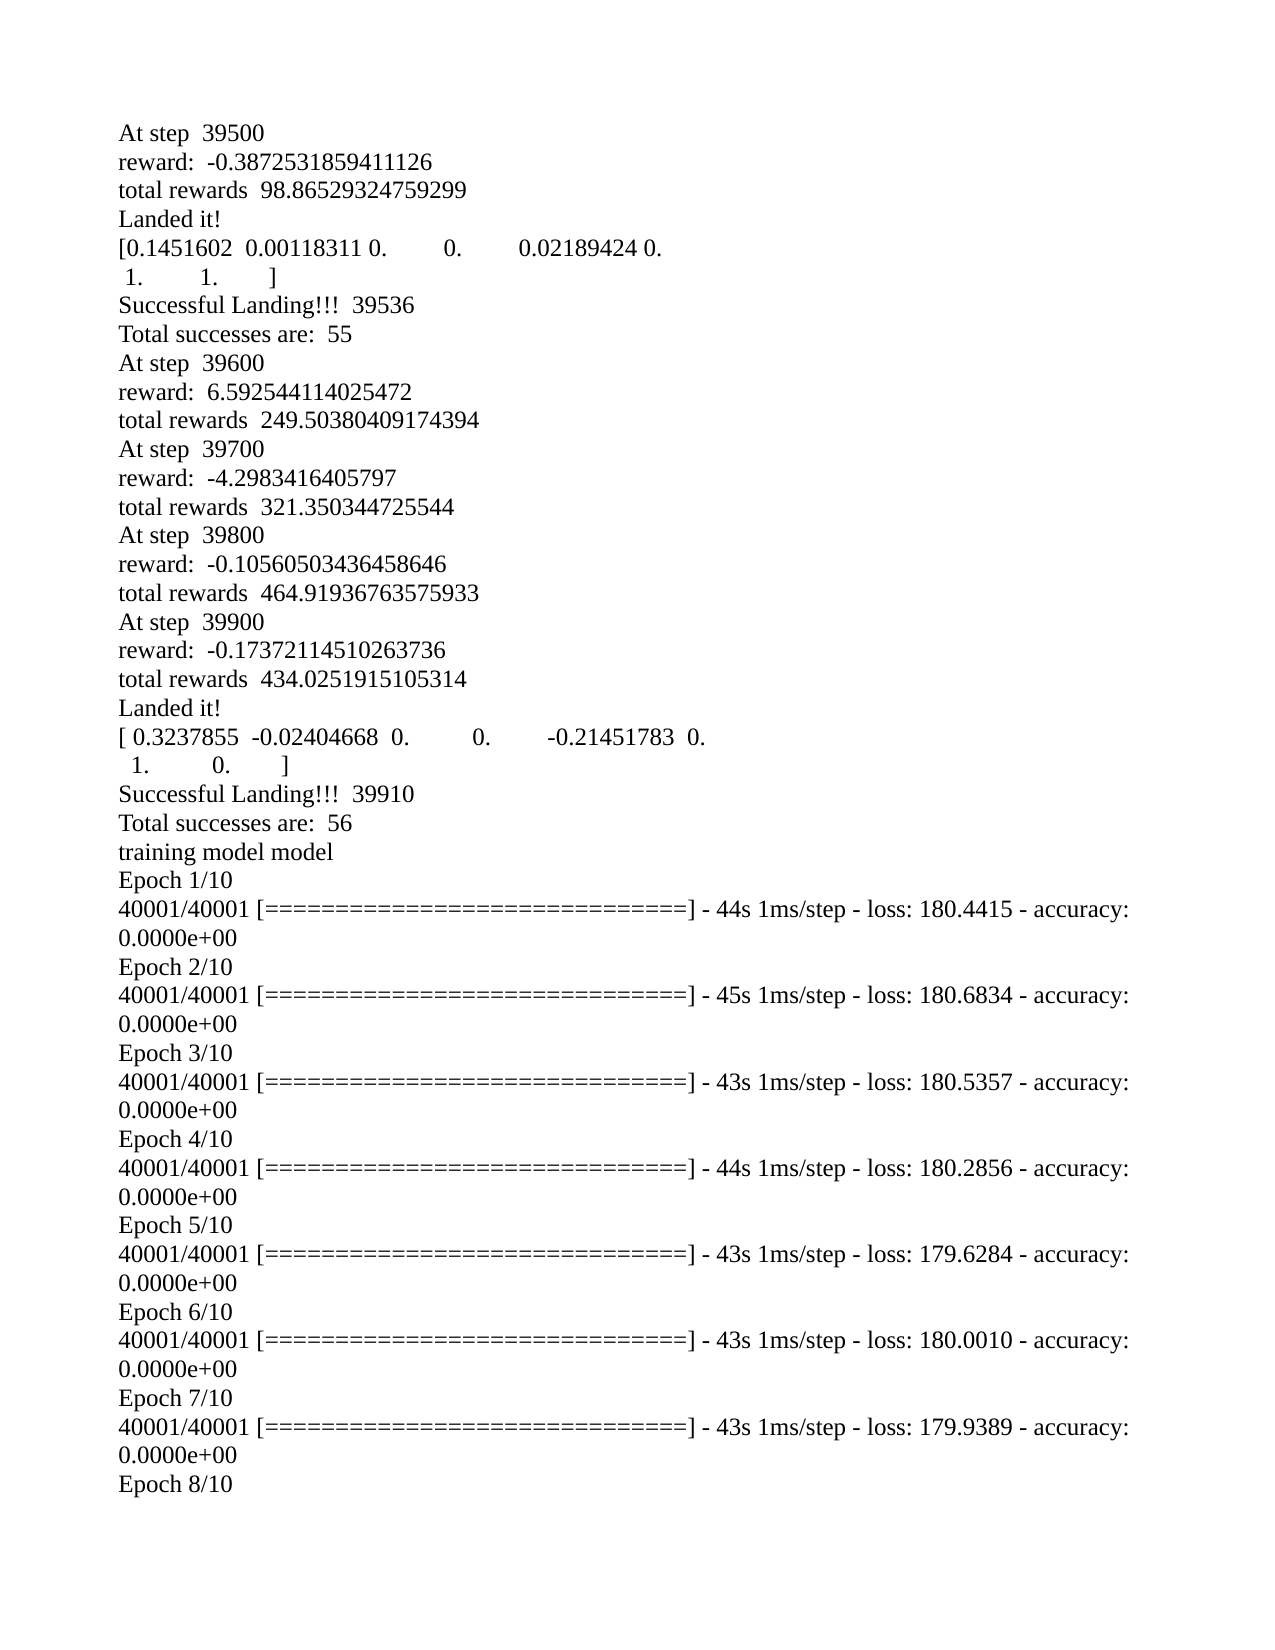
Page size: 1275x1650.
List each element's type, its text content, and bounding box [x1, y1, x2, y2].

text 40001/40001 [==============================] - 44s 1ms/step - loss: 180.4415 - accuracy: 0.0000e+00 [118, 894, 1157, 952]
text 40001/40001 [==============================] - 43s 1ms/step - loss: 180.0010 - accuracy: 0.0000e+00 [118, 1326, 1157, 1383]
text Epoch 1/10 [118, 866, 1157, 894]
text 40001/40001 [==============================] - 43s 1ms/step - loss: 179.9389 - accuracy: 0.0000e+00 [118, 1412, 1157, 1469]
text reward: -0.17372114510263736 [118, 636, 1157, 664]
text Epoch 4/10 [118, 1124, 1157, 1153]
text 40001/40001 [==============================] - 45s 1ms/step - loss: 180.6834 - accuracy: 0.0000e+00 [118, 981, 1157, 1038]
text Landed it! [118, 204, 1157, 233]
text total rewards 249.50380409174394 [118, 406, 1157, 434]
text Landed it! [118, 693, 1157, 722]
text 40001/40001 [==============================] - 43s 1ms/step - loss: 180.5357 - accuracy: 0.0000e+00 [118, 1067, 1157, 1124]
text Successful Landing!!! 39910 [118, 779, 1157, 808]
text At step 39900 [118, 607, 1157, 636]
text At step 39500 [118, 118, 1157, 147]
text Epoch 8/10 [118, 1469, 1157, 1498]
text 40001/40001 [==============================] - 44s 1ms/step - loss: 180.2856 - accuracy: 0.0000e+00 [118, 1153, 1157, 1211]
text 40001/40001 [==============================] - 43s 1ms/step - loss: 179.6284 - accuracy: 0.0000e+00 [118, 1239, 1157, 1297]
text Epoch 6/10 [118, 1297, 1157, 1326]
text Total successes are: 55 [118, 319, 1157, 348]
text total rewards 464.91936763575933 [118, 578, 1157, 607]
text Successful Landing!!! 39536 [118, 291, 1157, 319]
text Epoch 5/10 [118, 1211, 1157, 1239]
text reward: -4.2983416405797 [118, 463, 1157, 492]
text reward: -0.3872531859411126 [118, 147, 1157, 176]
text total rewards 434.0251915105314 [118, 664, 1157, 693]
text At step 39700 [118, 434, 1157, 463]
text Epoch 7/10 [118, 1383, 1157, 1412]
text 1. 0. ] [118, 751, 1157, 779]
text training model model [118, 837, 1157, 866]
text [ 0.3237855 -0.02404668 0. 0. -0.21451783 0. [118, 722, 1157, 751]
text Epoch 2/10 [118, 952, 1157, 981]
text Epoch 3/10 [118, 1038, 1157, 1067]
text total rewards 321.350344725544 [118, 492, 1157, 521]
text reward: -0.10560503436458646 [118, 549, 1157, 578]
text 1. 1. ] [118, 262, 1157, 291]
text [0.1451602 0.00118311 0. 0. 0.02189424 0. [118, 233, 1157, 262]
text total rewards 98.86529324759299 [118, 176, 1157, 204]
text At step 39600 [118, 348, 1157, 377]
text At step 39800 [118, 521, 1157, 549]
text reward: 6.592544114025472 [118, 377, 1157, 406]
text Total successes are: 56 [118, 808, 1157, 837]
